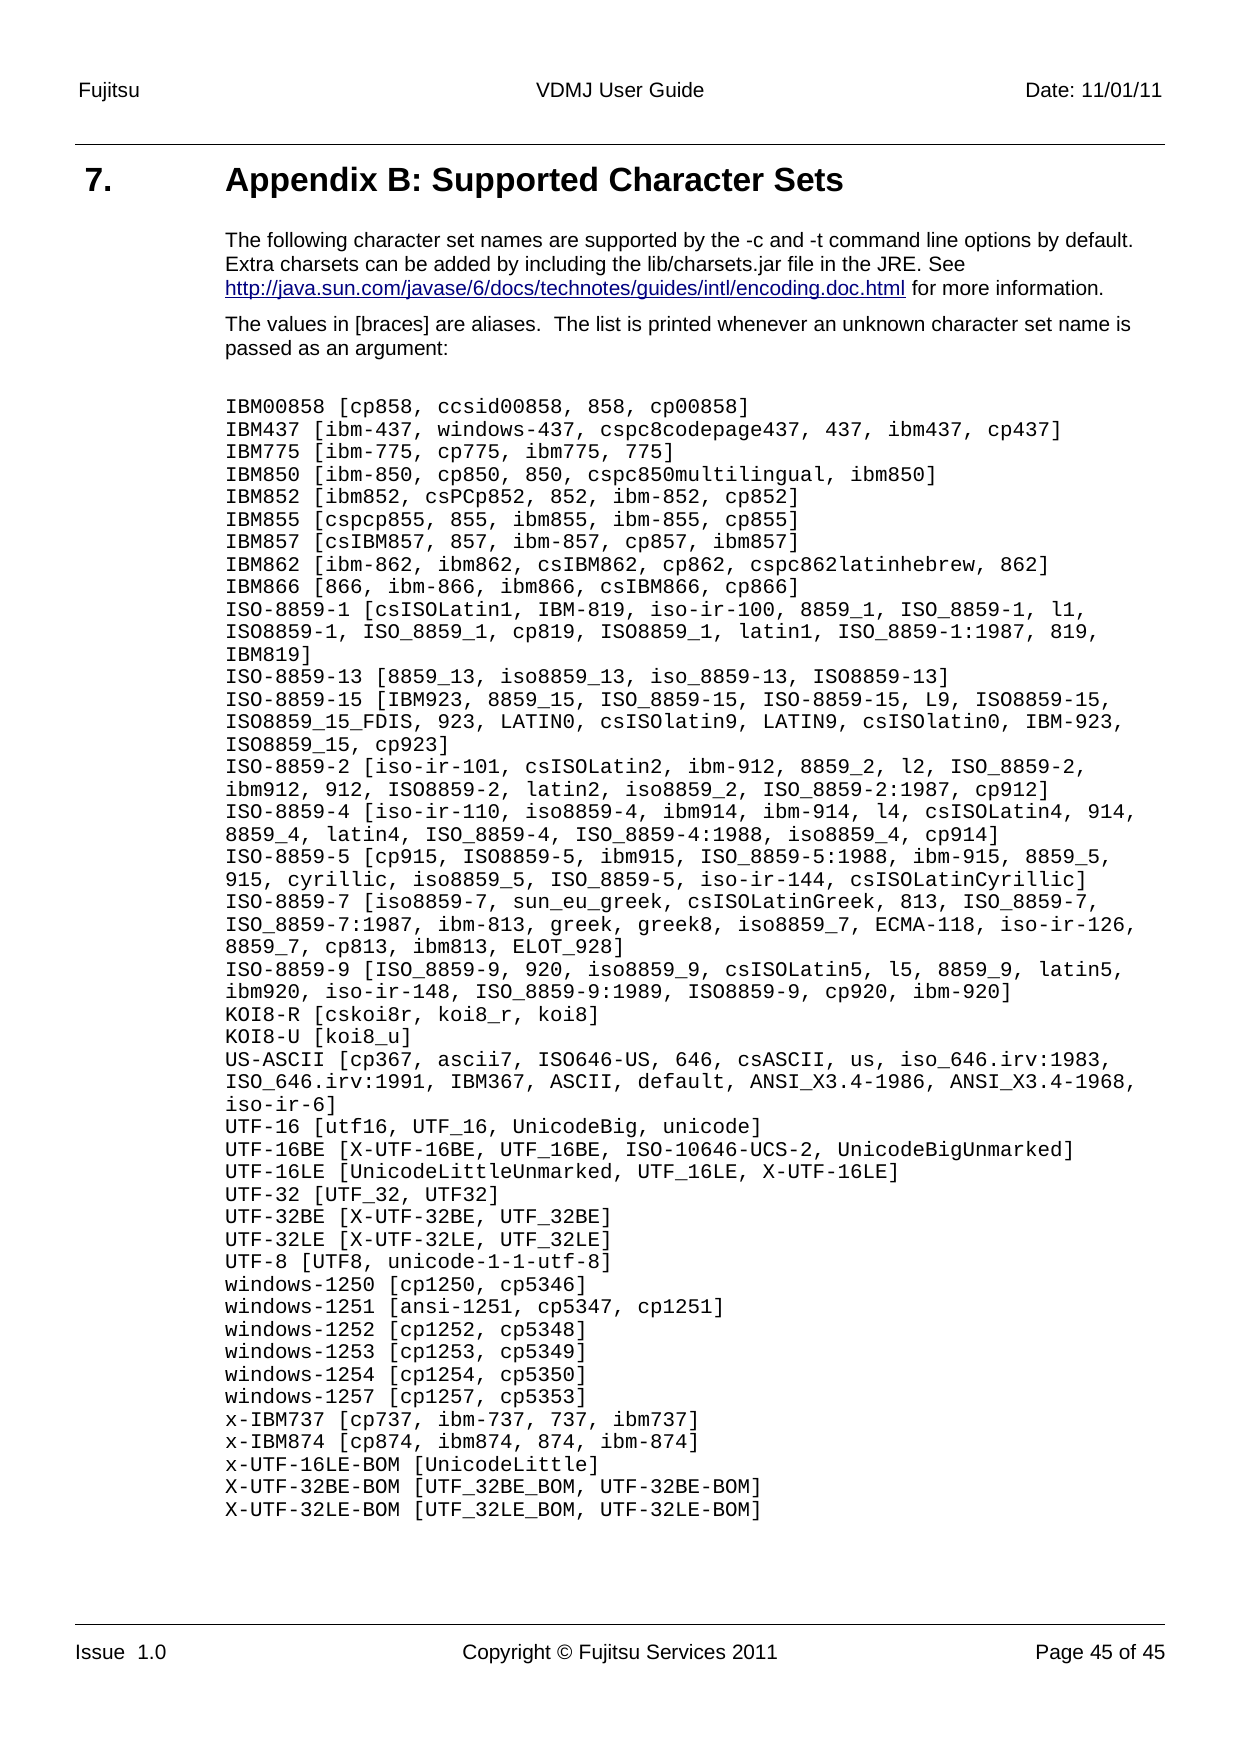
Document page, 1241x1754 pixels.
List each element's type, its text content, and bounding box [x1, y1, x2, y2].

text IBM00858 [cp858, ccsid00858, 858, cp00858] [225, 396, 1165, 418]
text UTF-16BE [X-UTF-16BE, UTF_16BE, ISO-10646-UCS-2, UnicodeBigUnmarked] [225, 1138, 1165, 1161]
text The values in [braces] are aliases. The list is printed whenever an unknown character set name is passed as an argument: [225, 313, 1165, 361]
text ISO-8859-13 [8859_13, iso8859_13, iso_8859-13, ISO8859-13] [225, 666, 1165, 688]
text IBM852 [ibm852, csPCp852, 852, ibm-852, cp852] [225, 486, 1165, 508]
subtitle Appendix B: Supported Character Sets [75, 160, 1165, 198]
text windows-1250 [cp1250, cp5346] [225, 1273, 1165, 1296]
text x-UTF-16LE-BOM [UnicodeLittle] [225, 1453, 1165, 1476]
text windows-1254 [cp1254, cp5350] [225, 1363, 1165, 1386]
text IBM855 [cspcp855, 855, ibm855, ibm-855, cp855] [225, 508, 1165, 531]
text ISO-8859-5 [cp915, ISO8859-5, ibm915, ISO_8859-5:1988, ibm-915, 8859_5, 915, cyrillic, iso8859_5, ISO_8859-5, iso-ir-144, csISOLatinCyrillic] [225, 846, 1165, 891]
text windows-1257 [cp1257, cp5353] [225, 1386, 1165, 1408]
text windows-1252 [cp1252, cp5348] [225, 1318, 1165, 1341]
text UTF-32 [UTF_32, UTF32] [225, 1183, 1165, 1206]
text X-UTF-32LE-BOM [UTF_32LE_BOM, UTF-32LE-BOM] [225, 1498, 1165, 1521]
text UTF-32BE [X-UTF-32BE, UTF_32BE] [225, 1206, 1165, 1228]
text IBM862 [ibm-862, ibm862, csIBM862, cp862, cspc862latinhebrew, 862] [225, 553, 1165, 576]
text ISO-8859-15 [IBM923, 8859_15, ISO_8859-15, ISO-8859-15, L9, ISO8859-15, ISO8859_15_FDIS, 923, LATIN0, csISOlatin9, LATIN9, csISOlatin0, IBM-923, ISO8859_15, cp923] [225, 688, 1165, 756]
text UTF-32LE [X-UTF-32LE, UTF_32LE] [225, 1228, 1165, 1251]
text KOI8-U [koi8_u] [225, 1026, 1165, 1048]
text IBM866 [866, ibm-866, ibm866, csIBM866, cp866] [225, 576, 1165, 598]
text x-IBM737 [cp737, ibm-737, 737, ibm737] [225, 1408, 1165, 1431]
text ISO-8859-2 [iso-ir-101, csISOLatin2, ibm-912, 8859_2, l2, ISO_8859-2, ibm912, 912, ISO8859-2, latin2, iso8859_2, ISO_8859-2:1987, cp912] [225, 756, 1165, 801]
text ISO-8859-7 [iso8859-7, sun_eu_greek, csISOLatinGreek, 813, ISO_8859-7, ISO_8859-7:1987, ibm-813, greek, greek8, iso8859_7, ECMA-118, iso-ir-126, 8859_7, cp813, ibm813, ELOT_928] [225, 891, 1165, 958]
text UTF-8 [UTF8, unicode-1-1-utf-8] [225, 1251, 1165, 1273]
text X-UTF-32BE-BOM [UTF_32BE_BOM, UTF-32BE-BOM] [225, 1476, 1165, 1498]
text UTF-16LE [UnicodeLittleUnmarked, UTF_16LE, X-UTF-16LE] [225, 1161, 1165, 1183]
text x-IBM874 [cp874, ibm874, 874, ibm-874] [225, 1431, 1165, 1453]
text IBM775 [ibm-775, cp775, ibm775, 775] [225, 441, 1165, 463]
text The following character set names are supported by the -c and -t command line options by default. Extra charsets can be added by including the lib/charsets.jar file in the JRE. See http://java.sun.com/javase/6/docs/technotes/guides/intl/encoding.doc.html for more information. [225, 228, 1165, 300]
text US-ASCII [cp367, ascii7, ISO646-US, 646, csASCII, us, iso_646.irv:1983, ISO_646.irv:1991, IBM367, ASCII, default, ANSI_X3.4-1986, ANSI_X3.4-1968, iso-ir-6] [225, 1048, 1165, 1116]
text ISO-8859-4 [iso-ir-110, iso8859-4, ibm914, ibm-914, l4, csISOLatin4, 914, 8859_4, latin4, ISO_8859-4, ISO_8859-4:1988, iso8859_4, cp914] [225, 801, 1165, 846]
text ISO-8859-1 [csISOLatin1, IBM-819, iso-ir-100, 8859_1, ISO_8859-1, l1, ISO8859-1, ISO_8859_1, cp819, ISO8859_1, latin1, ISO_8859-1:1987, 819, IBM819] [225, 598, 1165, 666]
text windows-1251 [ansi-1251, cp5347, cp1251] [225, 1296, 1165, 1318]
text windows-1253 [cp1253, cp5349] [225, 1341, 1165, 1363]
text KOI8-R [cskoi8r, koi8_r, koi8] [225, 1003, 1165, 1026]
text IBM857 [csIBM857, 857, ibm-857, cp857, ibm857] [225, 531, 1165, 553]
text ISO-8859-9 [ISO_8859-9, 920, iso8859_9, csISOLatin5, l5, 8859_9, latin5, ibm920, iso-ir-148, ISO_8859-9:1989, ISO8859-9, cp920, ibm-920] [225, 958, 1165, 1003]
text IBM437 [ibm-437, windows-437, cspc8codepage437, 437, ibm437, cp437] [225, 418, 1165, 441]
text IBM850 [ibm-850, cp850, 850, cspc850multilingual, ibm850] [225, 463, 1165, 486]
text UTF-16 [utf16, UTF_16, UnicodeBig, unicode] [225, 1116, 1165, 1138]
